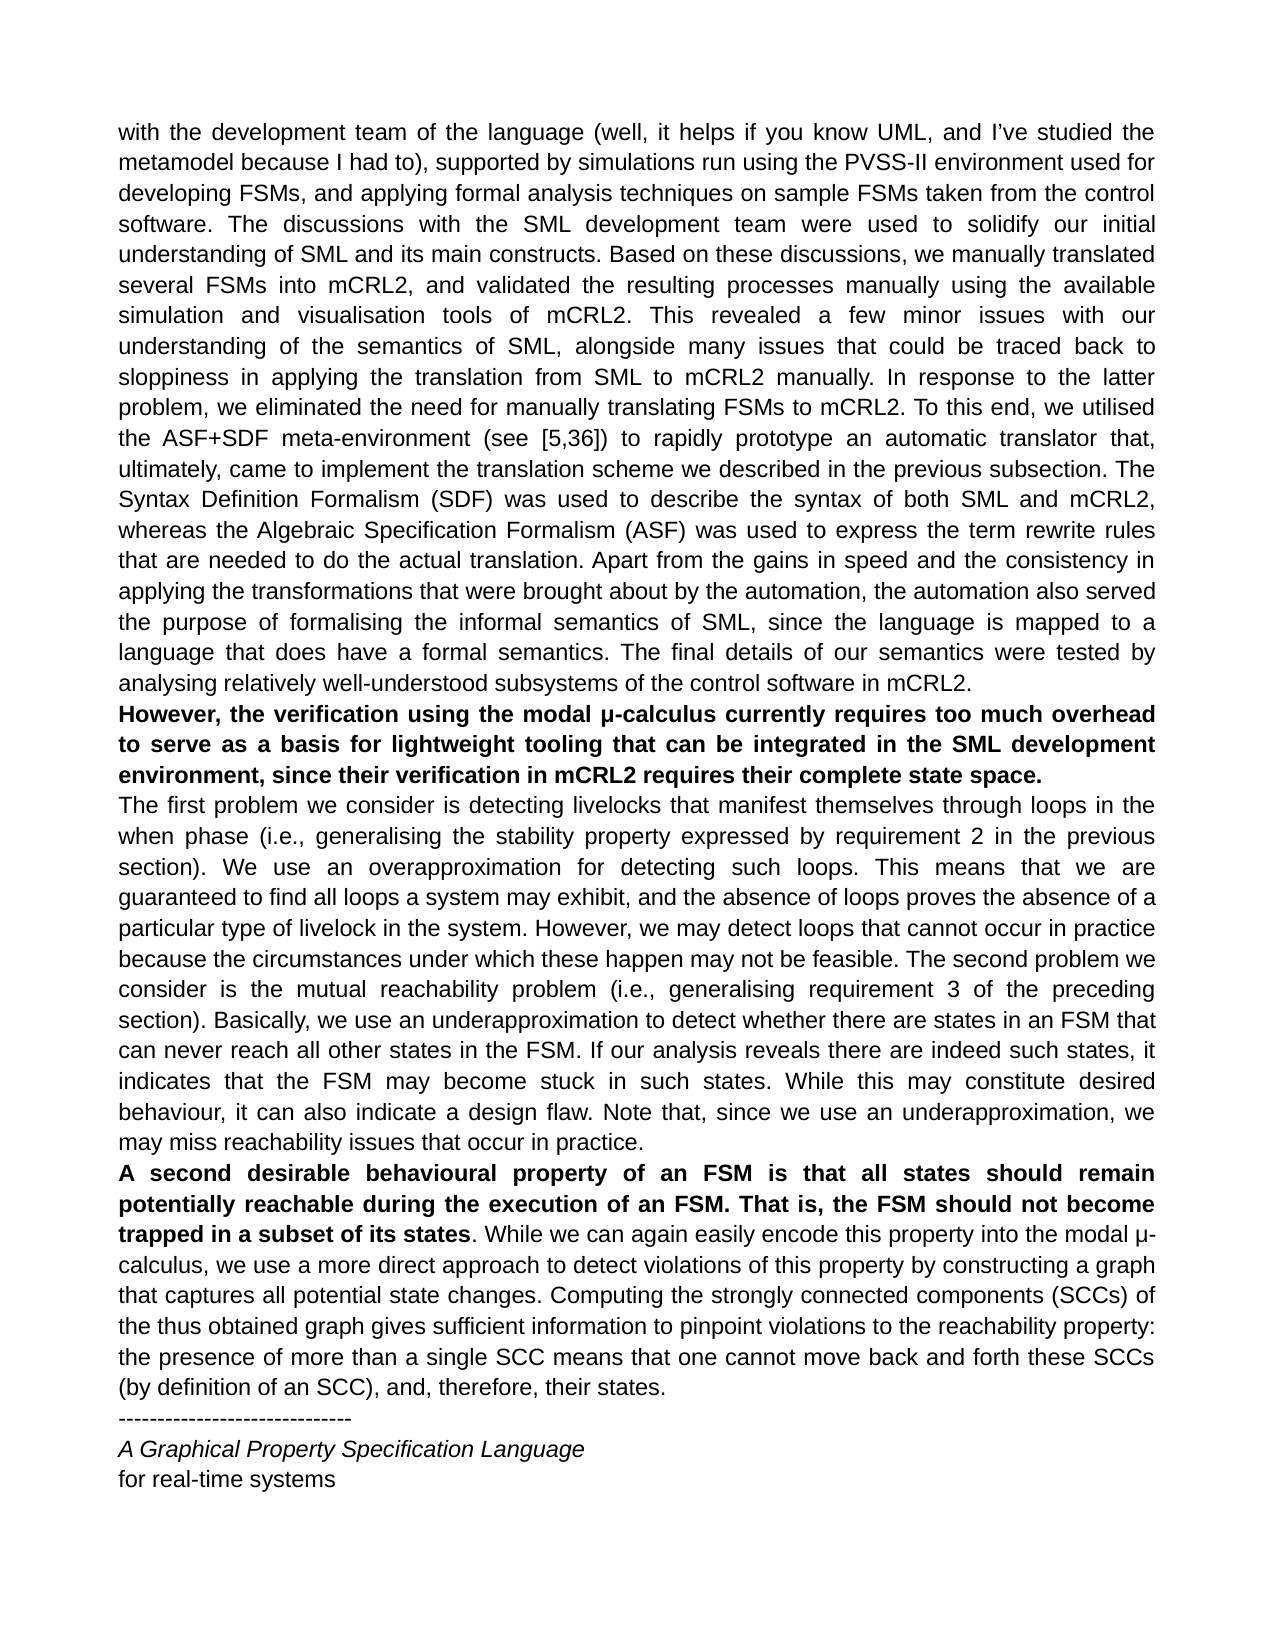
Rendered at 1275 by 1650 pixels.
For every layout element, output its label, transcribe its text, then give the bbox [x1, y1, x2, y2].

text The first problem we consider is detecting livelocks that manifest themselves through loops in the when phase (i.e., generalising the stability property expressed by requirement 2 in the previous section). We use an overapproximation for detecting such loops. This means that we are guaranteed to find all loops a system may exhibit, and the absence of loops proves the absence of a particular type of livelock in the system. However, we may detect loops that cannot occur in practice because the circumstances under which these happen may not be feasible. The second problem we consider is the mutual reachability problem (i.e., generalising requirement 3 of the preceding section). Basically, we use an underapproximation to detect whether there are states in an FSM that can never reach all other states in the FSM. If our analysis reveals there are indeed such states, it indicates that the FSM may become stuck in such states. While this may constitute desired behaviour, it can also indicate a design flaw. Note that, since we use an underapproximation, we may miss reachability issues that occur in practice. [118, 792, 1157, 1156]
text for real-time systems [118, 1466, 1157, 1492]
text ------------------------------ [118, 1404, 1157, 1431]
text A Graphical Property Specification Language [118, 1435, 1157, 1462]
text with the development team of the language (well, it helps if you know UML, and I’ve studied the metamodel because I had to), supported by simulations run using the PVSS-II environment used for developing FSMs, and applying formal analysis techniques on sample FSMs taken from the control software. The discussions with the SML development team were used to solidify our initial understanding of SML and its main constructs. Based on these discussions, we manually translated several FSMs into mCRL2, and validated the resulting processes manually using the available simulation and visualisation tools of mCRL2. This revealed a few minor issues with our understanding of the semantics of SML, alongside many issues that could be traced back to sloppiness in applying the translation from SML to mCRL2 manually. In response to the latter problem, we eliminated the need for manually translating FSMs to mCRL2. To this end, we utilised the ASF+SDF meta-environment (see [5,36]) to rapidly prototype an automatic translator that, ultimately, came to implement the translation scheme we described in the previous subsection. The Syntax Definition Formalism (SDF) was used to describe the syntax of both SML and mCRL2, whereas the Algebraic Specification Formalism (ASF) was used to express the term rewrite rules that are needed to do the actual translation. Apart from the gains in speed and the consistency in applying the transformations that were brought about by the automation, the automation also served the purpose of formalising the informal semantics of SML, since the language is mapped to a language that does have a formal semantics. The final details of our semantics were tested by analysing relatively well-understood subsystems of the control software in mCRL2. [118, 118, 1157, 696]
text A second desirable behavioural property of an FSM is that all states should remain potentially reachable during the execution of an FSM. That is, the FSM should not become trapped in a subset of its states. While we can again easily encode this property into the modal μ-calculus, we use a more direct approach to detect violations of this property by constructing a graph that captures all potential state changes. Computing the strongly connected components (SCCs) of the thus obtained graph gives sufficient information to pinpoint violations to the reachability property: the presence of more than a single SCC means that one cannot move back and forth these SCCs (by definition of an SCC), and, therefore, their states. [118, 1159, 1157, 1401]
text However, the verification using the modal μ-calculus currently requires too much overhead to serve as a basis for lightweight tooling that can be integrated in the SML development environment, since their verification in mCRL2 requires their complete state space. [118, 700, 1157, 788]
